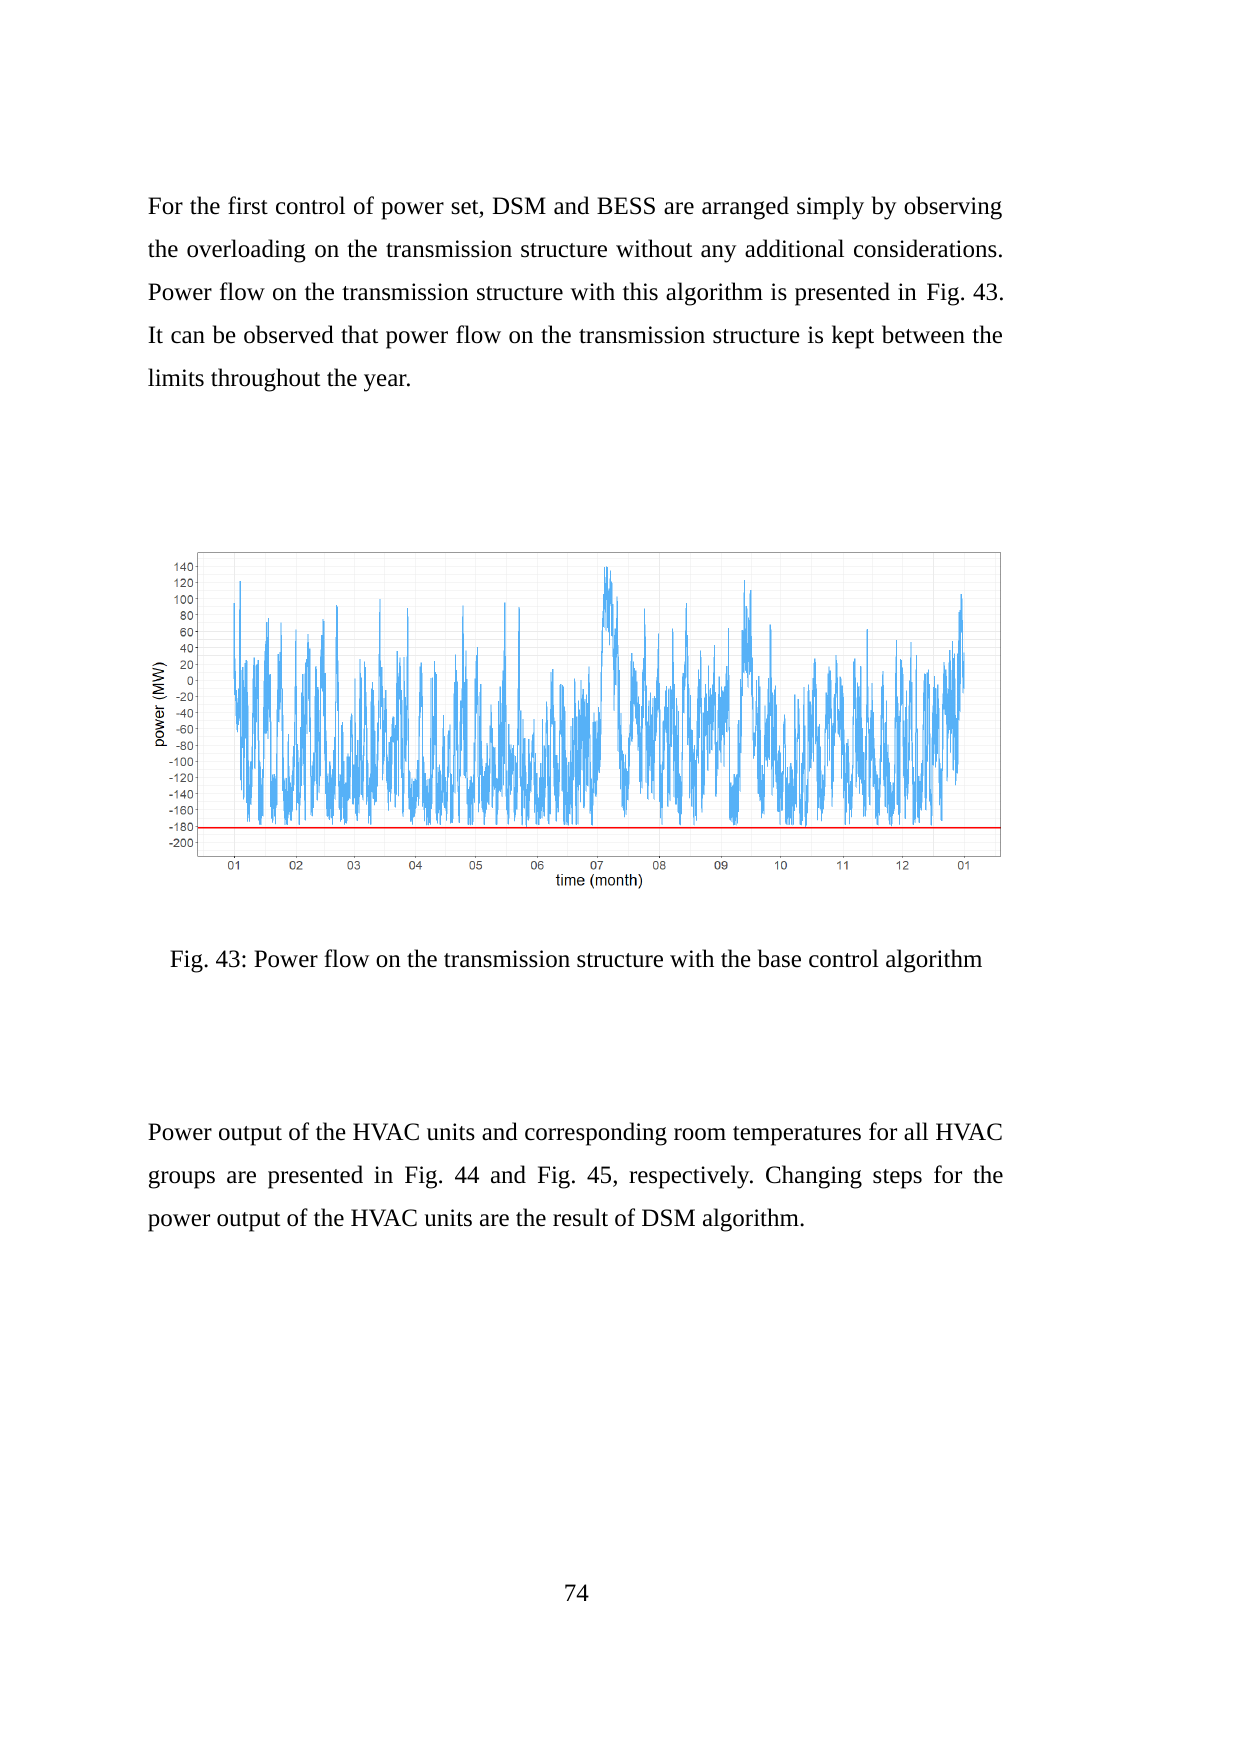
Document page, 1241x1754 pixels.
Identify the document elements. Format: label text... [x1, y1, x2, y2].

text Power output of the HVAC units and corresponding room temperatures for all HVAC groups are presented in Fig. 44 and Fig. 45, respectively. Changing steps for the power output of the HVAC units are the result of DSM algorithm. [148, 1117, 1004, 1232]
text Fig. 43: Power flow on the transmission structure with the base control algorithm [148, 944, 1004, 973]
text For the first control of power set, DSM and BESS are arranged simply by observing the overloading on the transmission structure without any additional considerations. Power flow on the transmission structure with this algorithm is presented in Fig. 43. It can be observed that power flow on the transmission structure is kept between the limits throughout the year. [148, 191, 1004, 392]
picture [147, 548, 1005, 891]
